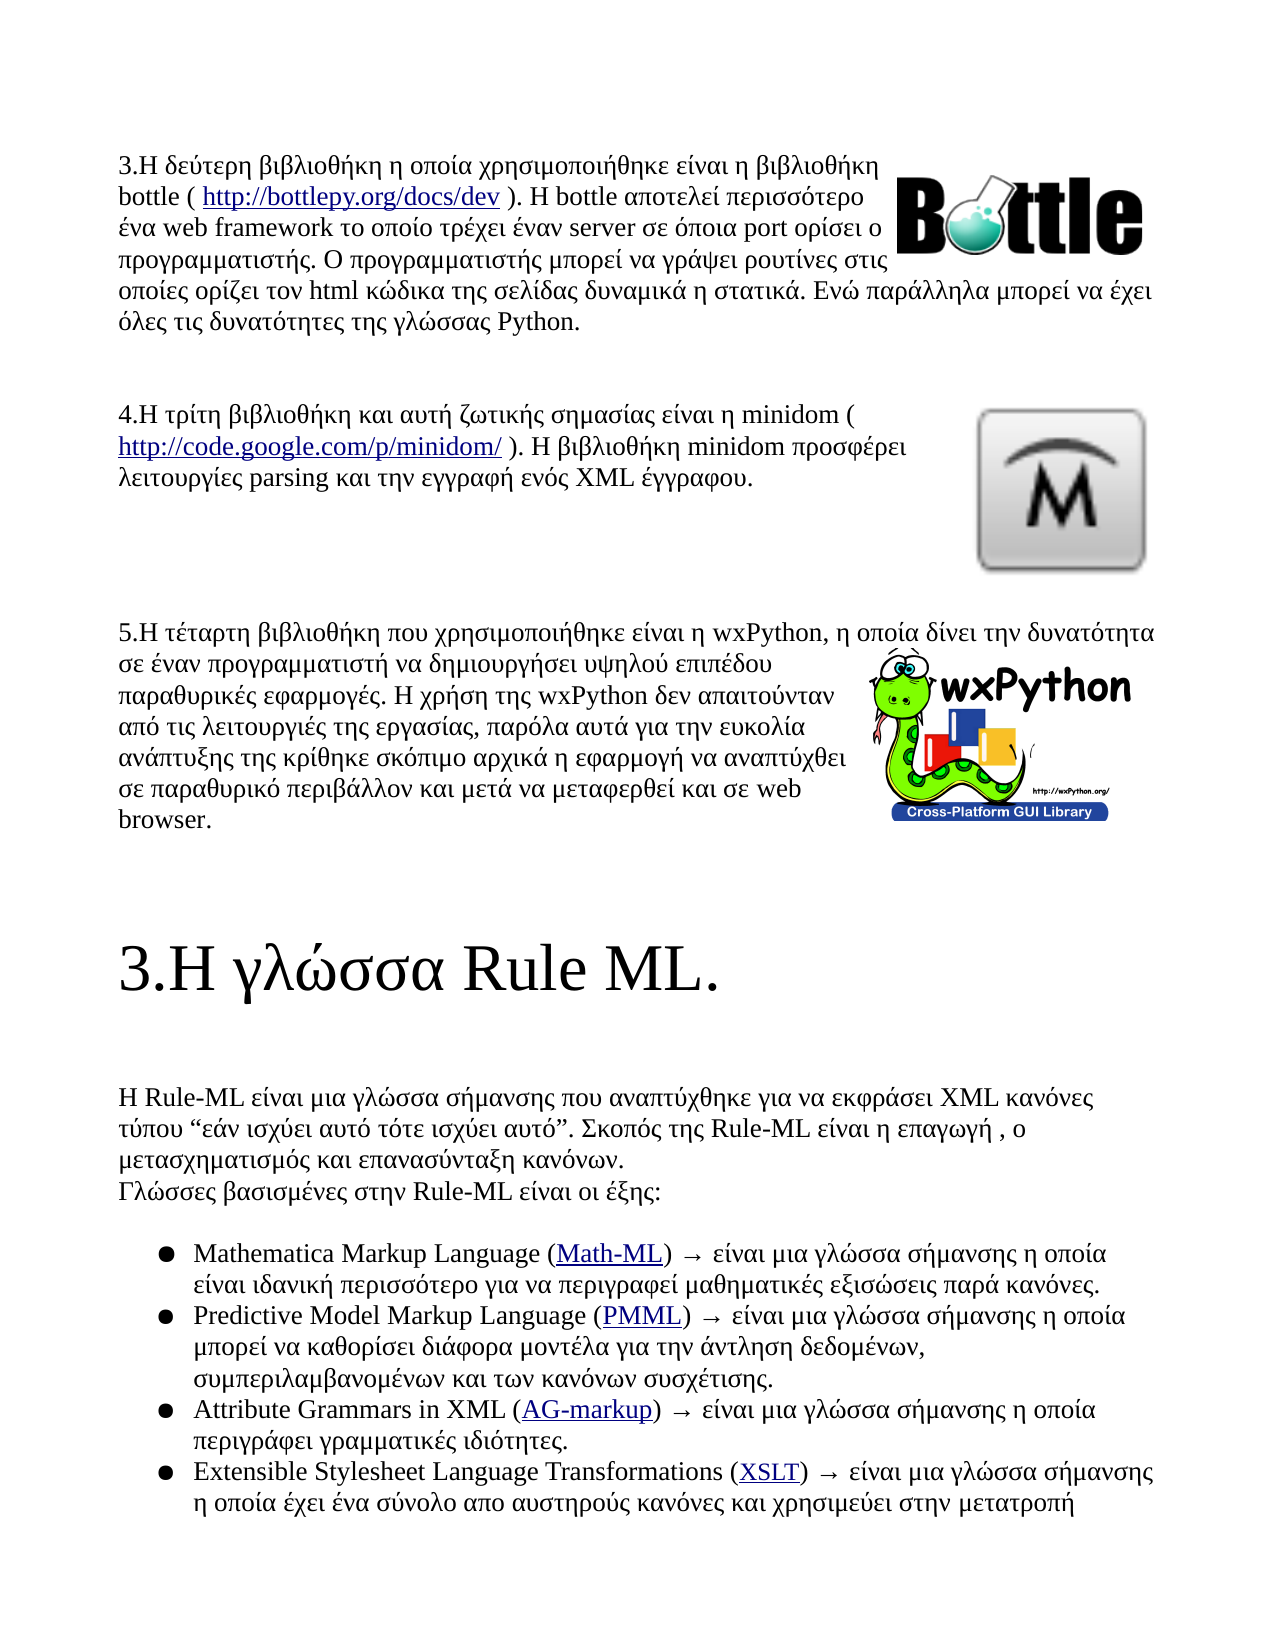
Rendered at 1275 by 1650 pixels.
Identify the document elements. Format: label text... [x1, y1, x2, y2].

text 3.Η γλώσσα Rule ML. [118, 928, 1157, 1004]
picture [865, 648, 1141, 821]
list Predictive Model Markup Language (PMML) → είναι μια γλώσσα σήμανσης η οποία μπορεί να καθορίσει διάφορα μοντέλα για την άντληση δεδομένων, συμπεριλαμβανομένων και των κανόνων συσχέτισης. [156, 1299, 1157, 1393]
text Η Rule-ML είναι μια γλώσσα σήμανσης που αναπτύχθηκε για να εκφράσει XML κανόνες τύπου “εάν ισχύει αυτό τότε ισχύει αυτό”. Σκοπός της Rule-ML είναι η επαγωγή , ο μετασχηματισμός και επανασύνταξη κανόνων. [118, 1081, 1157, 1175]
picture [897, 175, 1143, 255]
text 4.Η τρίτη βιβλιοθήκη και αυτή ζωτικής σημασίας είναι η minidom ( http://code.google.com/p/minidom/ ). Η βιβλιοθήκη minidom προσφέρει λειτουργίες parsing και την εγγραφή ενός XML έγγραφου. [118, 398, 1157, 492]
picture [971, 404, 1155, 579]
list Mathematica Markup Language (Math-ML) → είναι μια γλώσσα σήμανσης η οποία είναι ιδανική περισσότερο για να περιγραφεί μαθηματικές εξισώσεις παρά κανόνες. [156, 1237, 1157, 1299]
text Γλώσσες βασισμένες στην Rule-ML είναι οι έξης: [118, 1175, 1157, 1206]
list Extensible Stylesheet Language Transformations (XSLT) → είναι μια γλώσσα σήμανσης η οποία έχει ένα σύνολο απο αυστηρούς κανόνες και χρησιμεύει στην μετατροπή [156, 1455, 1157, 1517]
list Attribute Grammars in XML (AG-markup) → είναι μια γλώσσα σήμανσης η οποία περιγράφει γραμματικές ιδιότητες. [156, 1393, 1157, 1455]
text 5.Η τέταρτη βιβλιοθήκη που χρησιμοποιήθηκε είναι η wxPython, η οποία δίνει την δυνατότητα σε έναν προγραμματιστή να δημιουργήσει υψηλού επιπέδου παραθυρικές εφαρμογές. Η χρήση της wxPython δεν απαιτούνταν από τις λειτουργιές της εργασίας, παρόλα αυτά για την ευκολία ανάπτυξης της κρίθηκε σκόπιμο αρχικά η εφαρμογή να αναπτύχθει σε παραθυρικό περιβάλλον και μετά να μεταφερθεί και σε web browser. [118, 616, 1157, 834]
text 3.Η δεύτερη βιβλιοθήκη η οποία χρησιμοποιήθηκε είναι η βιβλιοθήκη bottle ( http://bottlepy.org/docs/dev ). Η bottle αποτελεί περισσότερο ένα web framework το οποίο τρέχει έναν server σε όποια port ορίσει ο προγραμματιστής. Ο προγραμματιστής μπορεί να γράψει ρουτίνες στις οποίες ορίζει τον html κώδικα της σελίδας δυναμικά η στατικά. Ενώ παράλληλα μπορεί να έχει όλες τις δυνατότητες της γλώσσας Python. [118, 149, 1157, 336]
